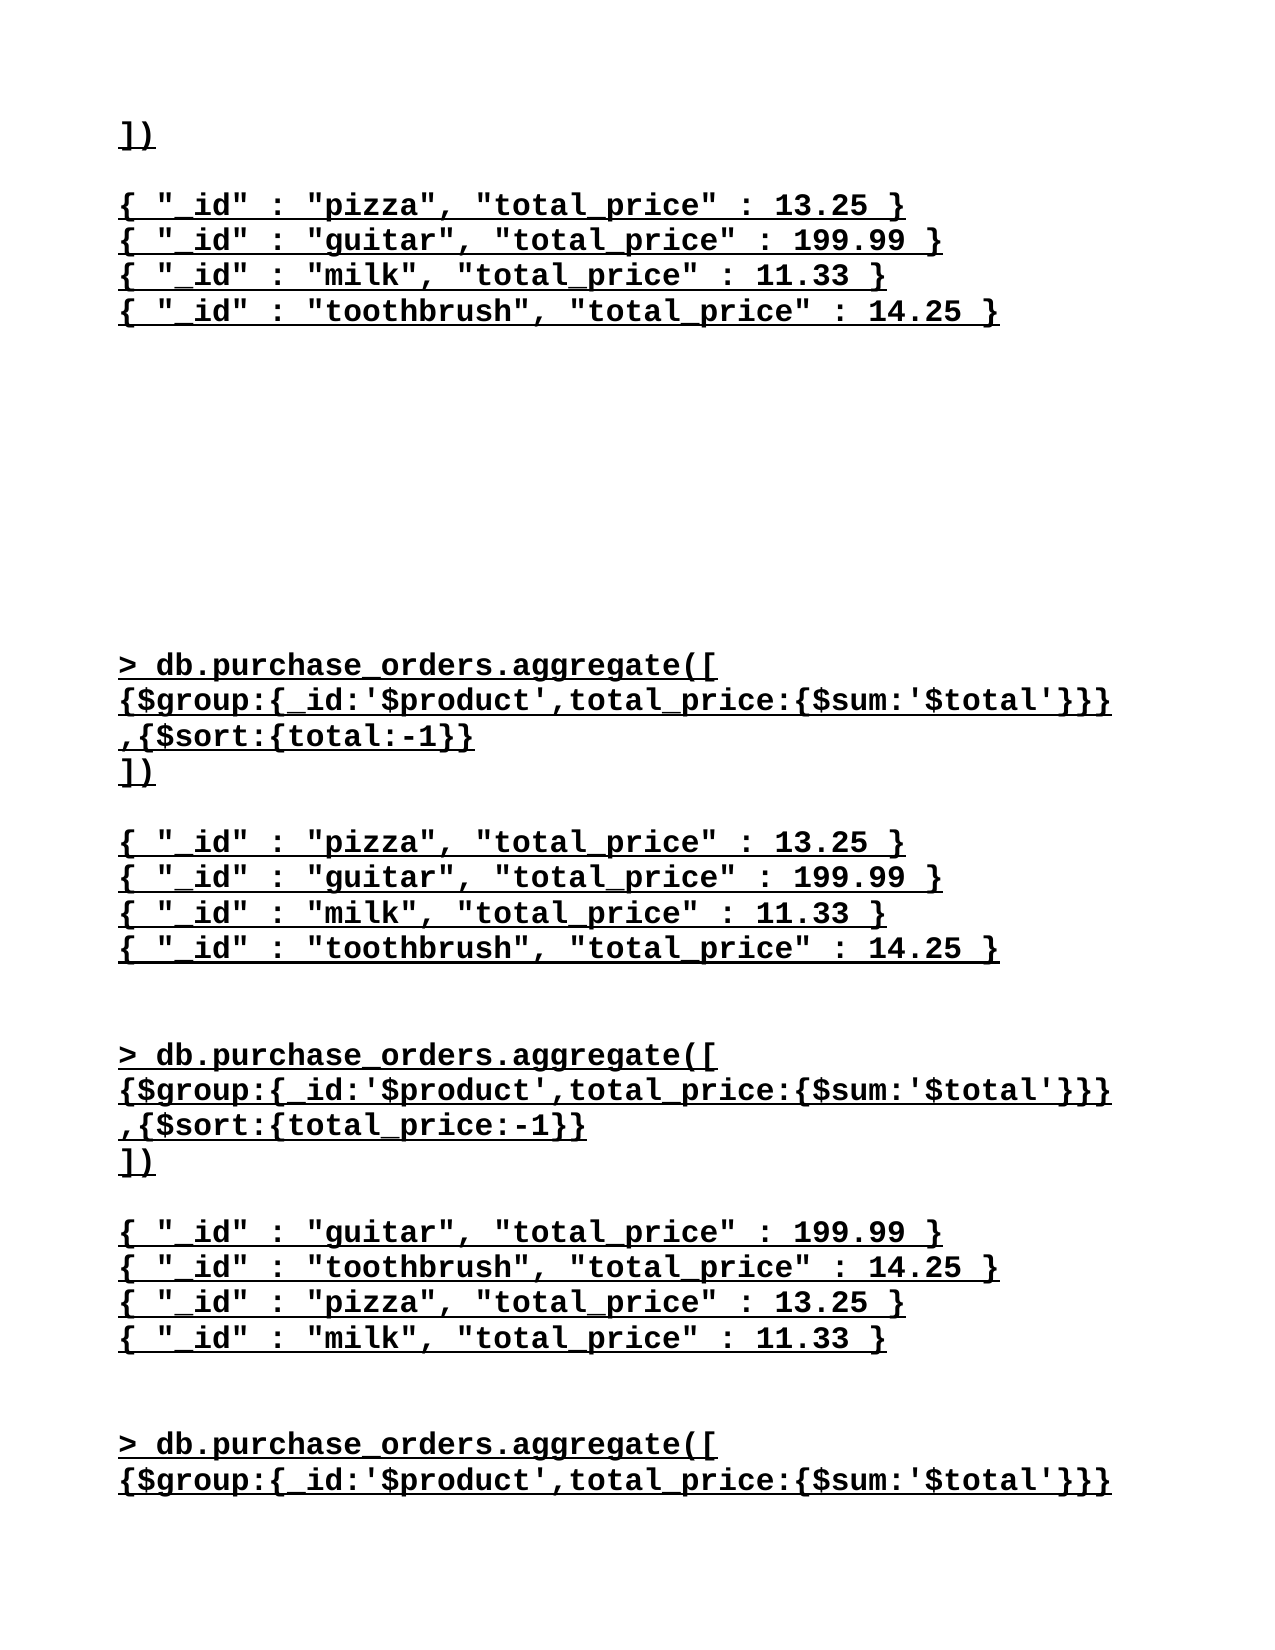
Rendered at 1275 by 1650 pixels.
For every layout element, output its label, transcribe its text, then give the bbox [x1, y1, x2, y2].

text { "_id" : "milk", "total_price" : 11.33 } [118, 1322, 1157, 1358]
text > db.purchase_orders.aggregate([ [118, 1428, 1157, 1464]
text {$group:{_id:'$product',total_price:{$sum:'$total'}}} [118, 1074, 1157, 1110]
text { "_id" : "guitar", "total_price" : 199.99 } [118, 1216, 1157, 1251]
text ]) [118, 1145, 1157, 1181]
text > db.purchase_orders.aggregate([ [118, 1039, 1157, 1074]
text { "_id" : "toothbrush", "total_price" : 14.25 } [118, 295, 1157, 331]
text ,{$sort:{total_price:-1}} [118, 1110, 1157, 1145]
text {$group:{_id:'$product',total_price:{$sum:'$total'}}} [118, 685, 1157, 720]
text ]) [118, 118, 1157, 153]
text { "_id" : "milk", "total_price" : 11.33 } [118, 897, 1157, 933]
text ,{$sort:{total:-1}} [118, 720, 1157, 756]
text ]) [118, 756, 1157, 791]
text { "_id" : "guitar", "total_price" : 199.99 } [118, 862, 1157, 897]
text { "_id" : "toothbrush", "total_price" : 14.25 } [118, 1251, 1157, 1287]
text > db.purchase_orders.aggregate([ [118, 649, 1157, 685]
text { "_id" : "pizza", "total_price" : 13.25 } [118, 1287, 1157, 1322]
text { "_id" : "toothbrush", "total_price" : 14.25 } [118, 933, 1157, 968]
text { "_id" : "pizza", "total_price" : 13.25 } [118, 189, 1157, 224]
text { "_id" : "milk", "total_price" : 11.33 } [118, 260, 1157, 295]
text {$group:{_id:'$product',total_price:{$sum:'$total'}}} [118, 1464, 1157, 1499]
text { "_id" : "guitar", "total_price" : 199.99 } [118, 224, 1157, 260]
text { "_id" : "pizza", "total_price" : 13.25 } [118, 826, 1157, 862]
